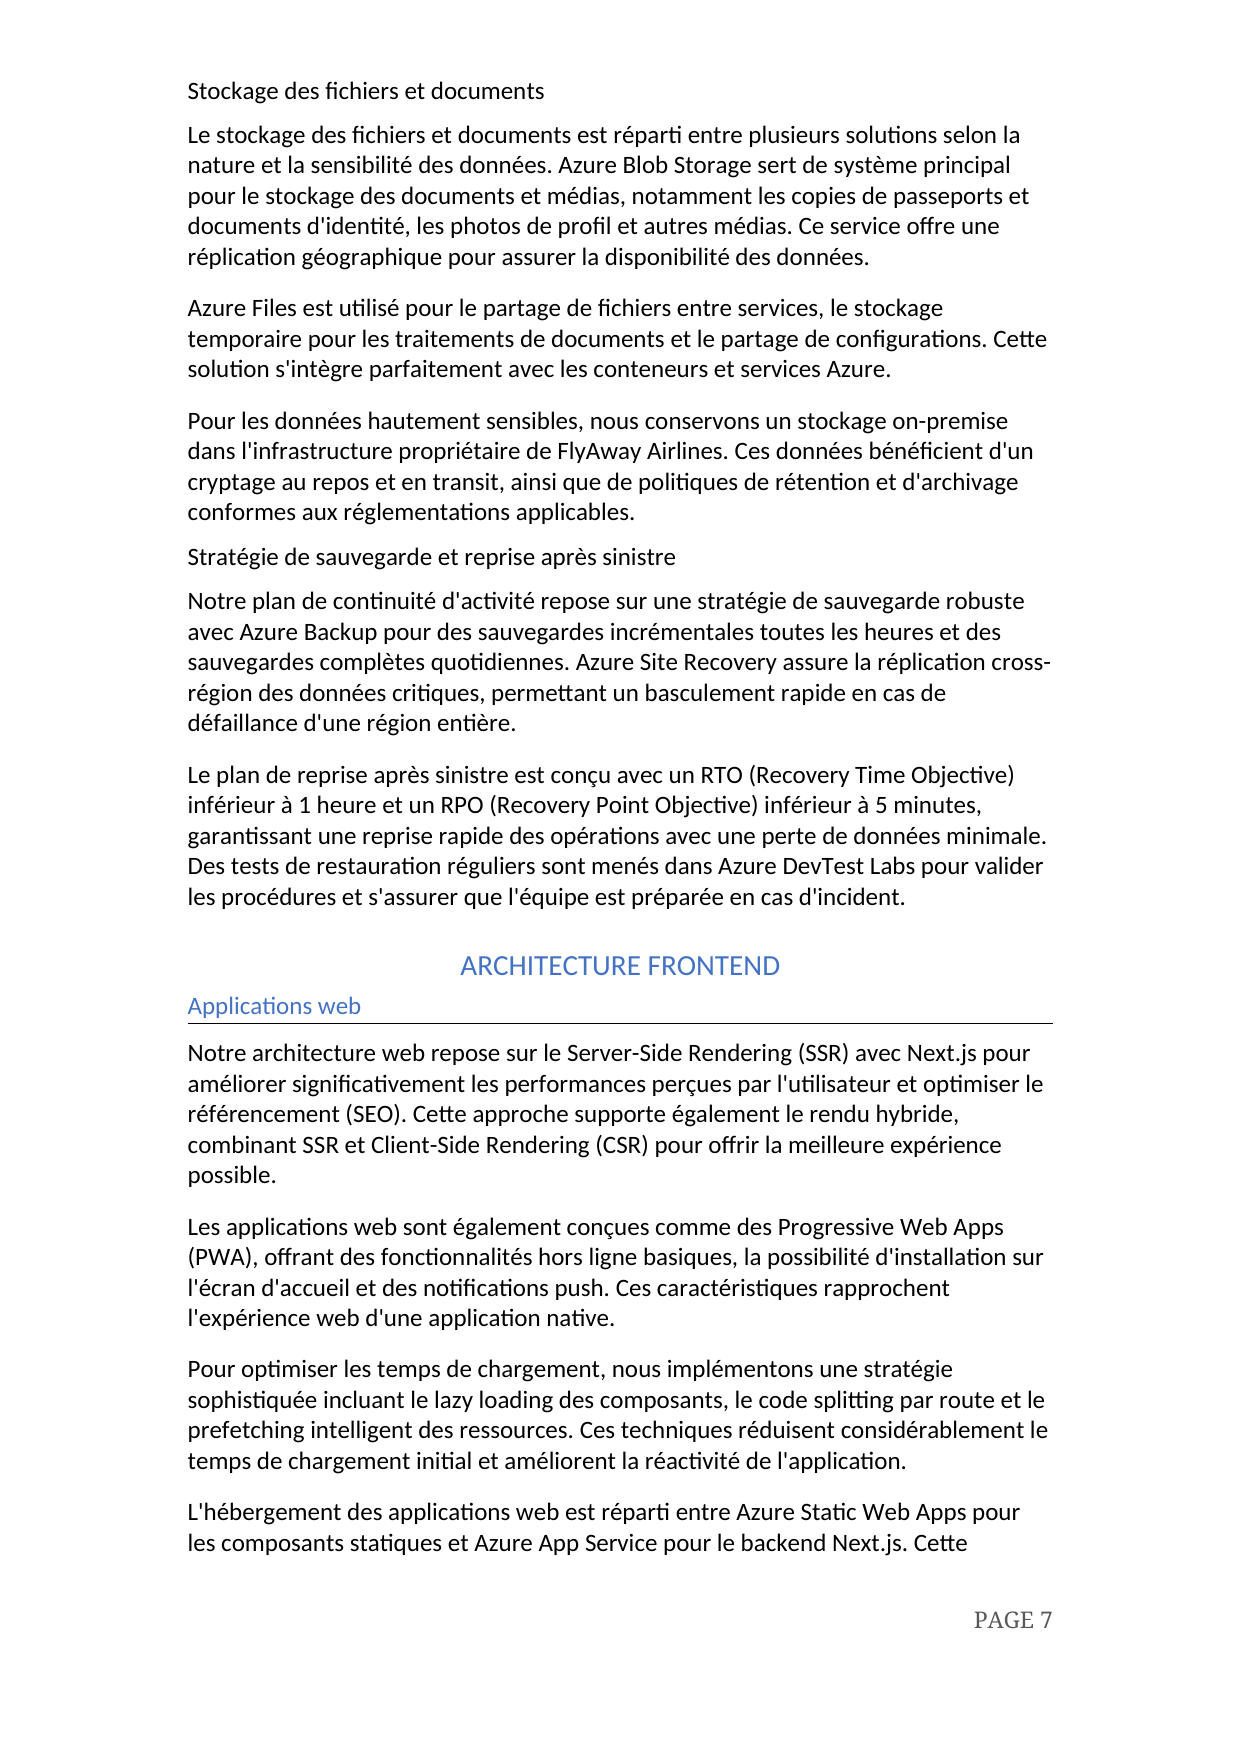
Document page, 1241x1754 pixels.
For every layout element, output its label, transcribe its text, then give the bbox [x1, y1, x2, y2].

subtitle Stratégie de sauvegarde et reprise après sinistre [187, 541, 1053, 572]
text Le stockage des fichiers et documents est réparti entre plusieurs solutions selon la nature et la sensibilité des données. Azure Blob Storage sert de système principal pour le stockage des documents et médias, notamment les copies de passeports et documents d'identité, les photos de profil et autres médias. Ce service offre une réplication géographique pour assurer la disponibilité des données. [187, 119, 1053, 272]
text Pour optimiser les temps de chargement, nous implémentons une stratégie sophistiquée incluant le lazy loading des composants, le code splitting par route et le prefetching intelligent des ressources. Ces techniques réduisent considérablement le temps de chargement initial et améliorent la réactivité de l'application. [187, 1354, 1053, 1476]
text Azure Files est utilisé pour le partage de fichiers entre services, le stockage temporaire pour les traitements de documents et le partage de configurations. Cette solution s'intègre parfaitement avec les conteneurs et services Azure. [187, 292, 1053, 384]
text Pour les données hautement sensibles, nous conservons un stockage on-premise dans l'infrastructure propriétaire de FlyAway Airlines. Ces données bénéficient d'un cryptage au repos et en transit, ainsi que de politiques de rétention et d'archivage conformes aux réglementations applicables. [187, 405, 1053, 527]
text Notre plan de continuité d'activité repose sur une stratégie de sauvegarde robuste avec Azure Backup pour des sauvegardes incrémentales toutes les heures et des sauvegardes complètes quotidiennes. Azure Site Recovery assure la réplication cross-région des données critiques, permettant un basculement rapide en cas de défaillance d'une région entière. [187, 585, 1053, 738]
text L'hébergement des applications web est réparti entre Azure Static Web Apps pour les composants statiques et Azure App Service pour le backend Next.js. Cette [187, 1497, 1053, 1558]
subtitle Architecture frontend [187, 947, 1053, 982]
text Le plan de reprise après sinistre est conçu avec un RTO (Recovery Time Objective) inférieur à 1 heure et un RPO (Recovery Point Objective) inférieur à 5 minutes, garantissant une reprise rapide des opérations avec une perte de données minimale. Des tests de restauration réguliers sont menés dans Azure DevTest Labs pour valider les procédures et s'assurer que l'équipe est préparée en cas d'incident. [187, 759, 1053, 911]
subtitle Applications web [187, 990, 1053, 1024]
subtitle Stockage des fichiers et documents [187, 75, 1053, 106]
text Notre architecture web repose sur le Server-Side Rendering (SSR) avec Next.js pour améliorer significativement les performances perçues par l'utilisateur et optimiser le référencement (SEO). Cette approche supporte également le rendu hybride, combinant SSR et Client-Side Rendering (CSR) pour offrir la meilleure expérience possible. [187, 1037, 1053, 1190]
text Les applications web sont également conçues comme des Progressive Web Apps (PWA), offrant des fonctionnalités hors ligne basiques, la possibilité d'installation sur l'écran d'accueil et des notifications push. Ces caractéristiques rapprochent l'expérience web d'une application native. [187, 1211, 1053, 1333]
